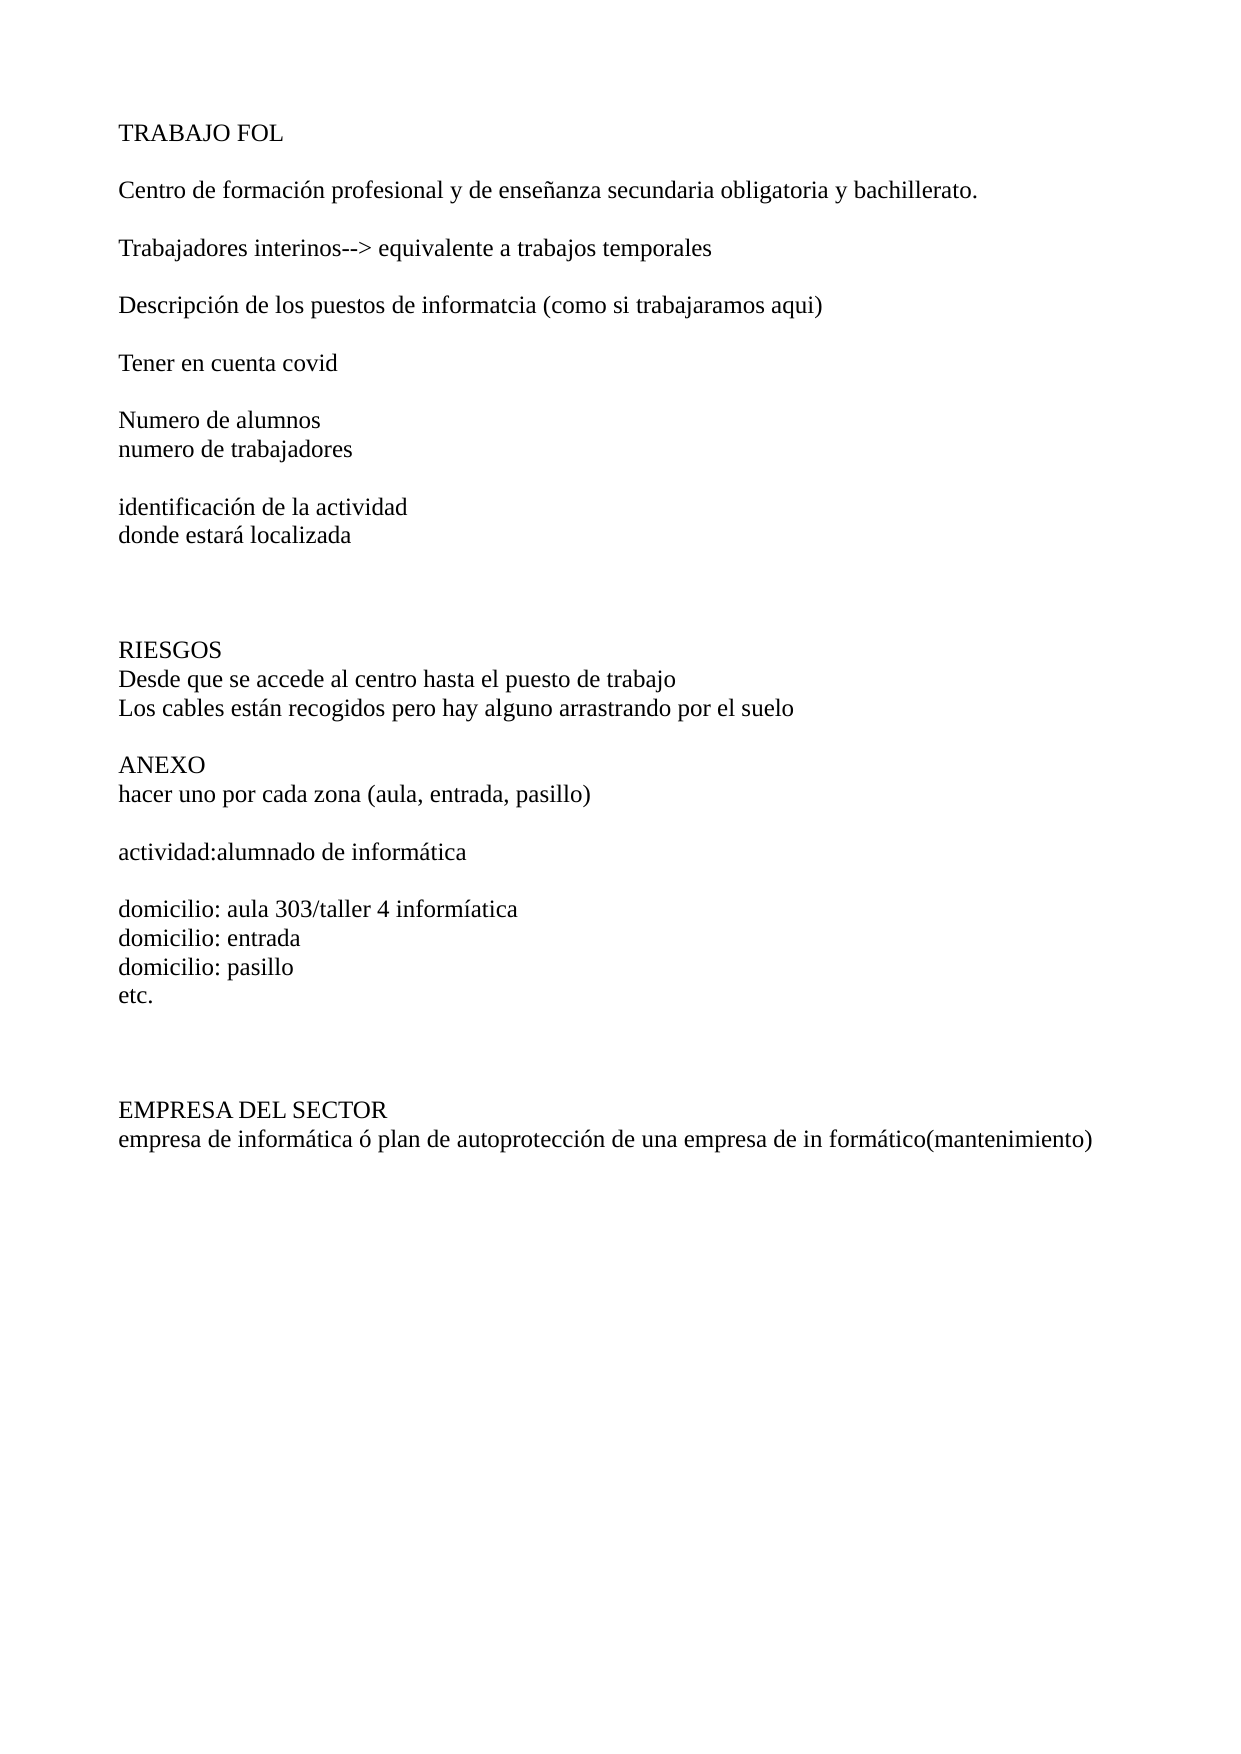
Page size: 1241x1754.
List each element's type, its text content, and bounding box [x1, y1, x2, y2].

text empresa de informática ó plan de autoprotección de una empresa de in formático(mantenimiento) [118, 1124, 1122, 1153]
text Trabajadores interinos--> equivalente a trabajos temporales [118, 233, 1122, 262]
text RIESGOS [118, 636, 1122, 664]
text EMPRESA DEL SECTOR [118, 1096, 1122, 1124]
text domicilio: entrada [118, 923, 1122, 952]
text Numero de alumnos [118, 406, 1122, 434]
text hacer uno por cada zona (aula, entrada, pasillo) [118, 779, 1122, 808]
text Tener en cuenta covid [118, 348, 1122, 377]
text Centro de formación profesional y de enseñanza secundaria obligatoria y bachillerato. [118, 176, 1122, 204]
text donde estará localizada [118, 521, 1122, 549]
text Descripción de los puestos de informatcia (como si trabajaramos aqui) [118, 291, 1122, 319]
text identificación de la actividad [118, 492, 1122, 521]
text domicilio: aula 303/taller 4 informíatica [118, 894, 1122, 923]
text ANEXO [118, 751, 1122, 779]
text actividad:alumnado de informática [118, 837, 1122, 866]
text Los cables están recogidos pero hay alguno arrastrando por el suelo [118, 693, 1122, 722]
text numero de trabajadores [118, 434, 1122, 463]
text etc. [118, 981, 1122, 1009]
text Desde que se accede al centro hasta el puesto de trabajo [118, 664, 1122, 693]
text TRABAJO FOL [118, 118, 1122, 147]
text domicilio: pasillo [118, 952, 1122, 981]
